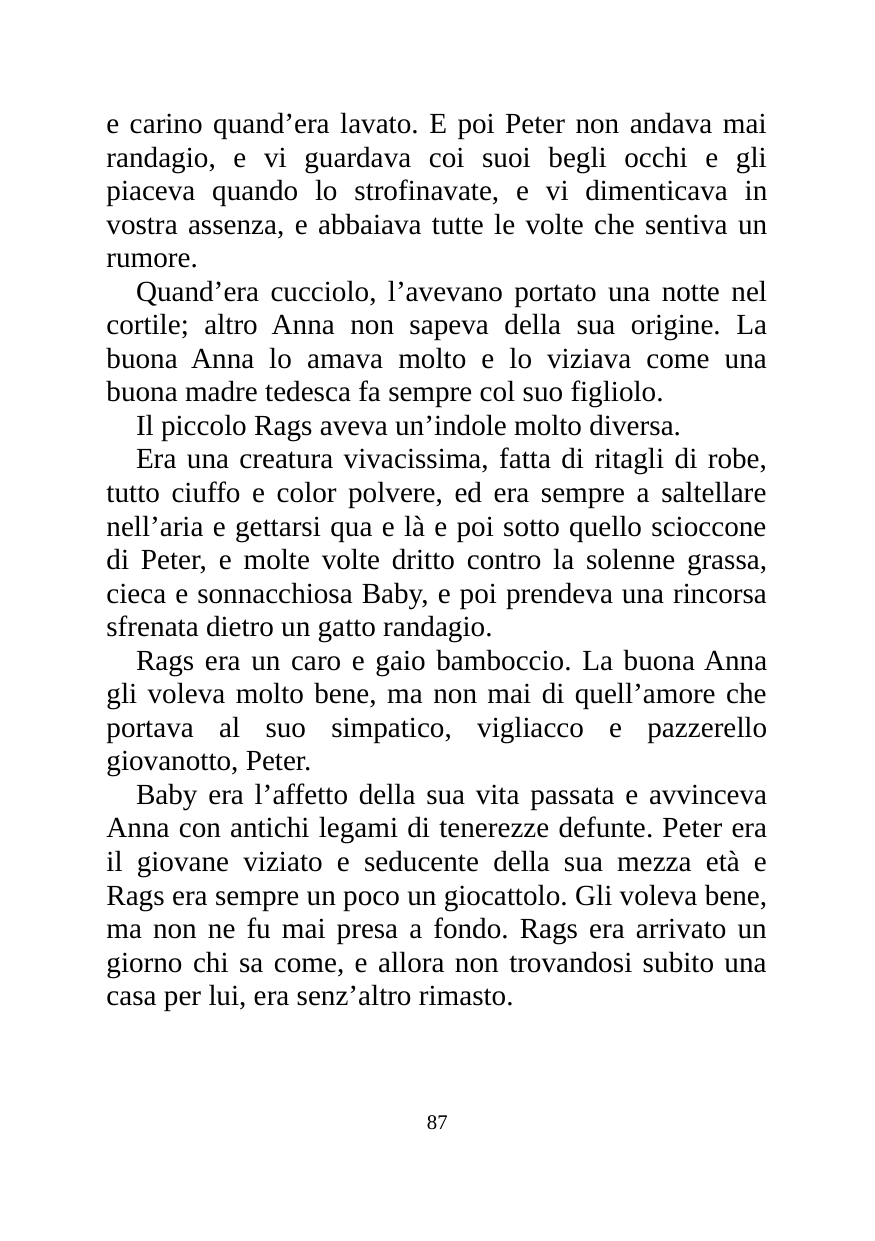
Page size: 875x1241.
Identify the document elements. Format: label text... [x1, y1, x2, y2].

text e carino quand’era lavato. E poi Peter non andava mai randagio, e vi guardava coi suoi begli occhi e gli piaceva quando lo strofinavate, e vi dimenticava in vostra assenza, e abbaiava tutte le volte che sentiva un rumore. [106, 106, 768, 274]
text Quand’era cucciolo, l’avevano portato una notte nel cortile; altro Anna non sapeva della sua origine. La buona Anna lo amava molto e lo viziava come una buona madre tedesca fa sempre col suo figliolo. [106, 274, 768, 408]
text Il piccolo Rags aveva un’indole molto diversa. [106, 408, 768, 442]
text Baby era l’affetto della sua vita passata e avvinceva Anna con antichi legami di tenerezze defunte. Peter era il giovane viziato e seducente della sua mezza età e Rags era sempre un poco un giocattolo. Gli voleva bene, ma non ne fu mai presa a fondo. Rags era arrivato un giorno chi sa come, e allora non trovandosi subito una casa per lui, era senz’altro rimasto. [106, 777, 768, 1012]
text Rags era un caro e gaio bamboccio. La buona Anna gli voleva molto bene, ma non mai di quell’amore che portava al suo simpatico, vigliacco e pazzerello giovanotto, Peter. [106, 643, 768, 777]
text Era una creatura vivacissima, fatta di ritagli di robe, tutto ciuffo e color polvere, ed era sempre a saltellare nell’aria e gettarsi qua e là e poi sotto quello scioccone di Peter, e molte volte dritto contro la solenne grassa, cieca e sonnacchiosa Baby, e poi prendeva una rincorsa sfrenata dietro un gatto randagio. [106, 442, 768, 643]
